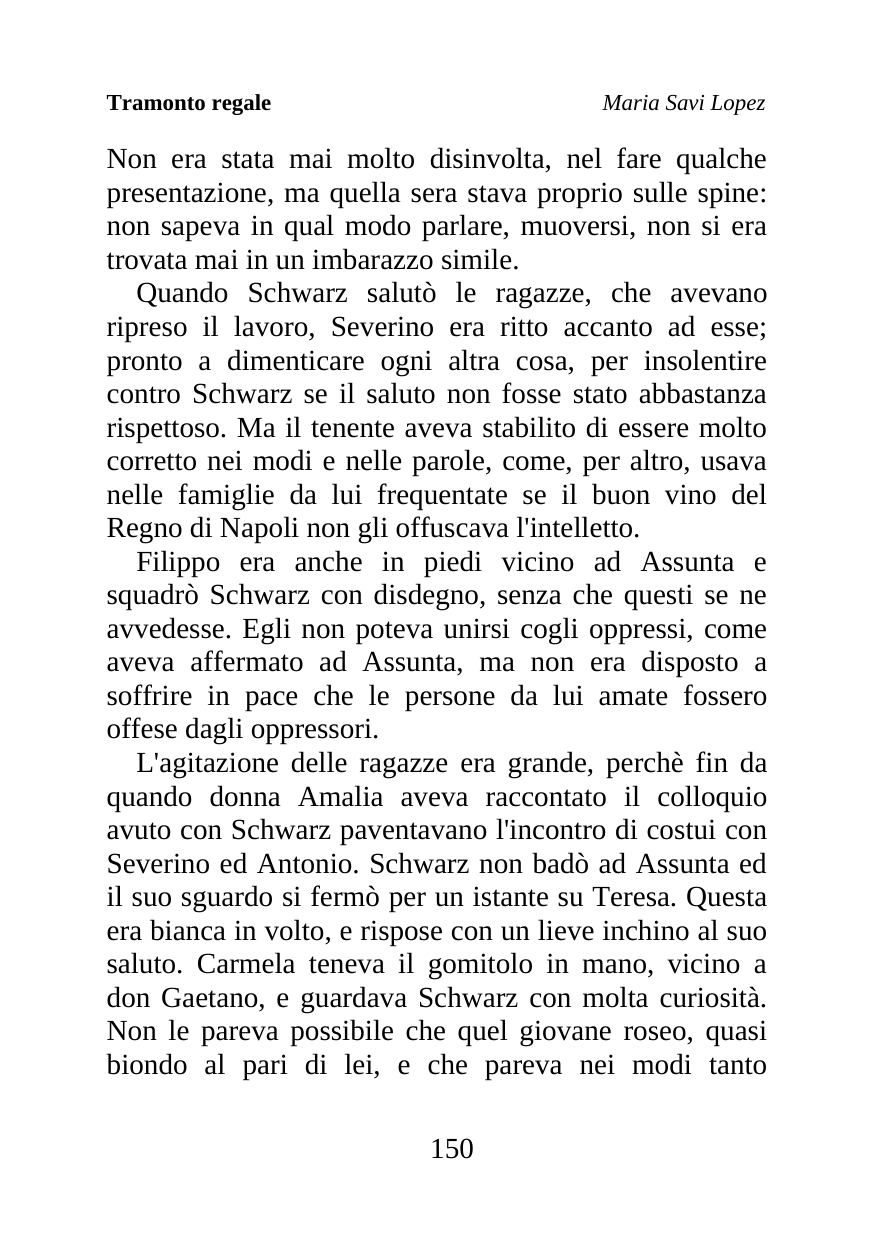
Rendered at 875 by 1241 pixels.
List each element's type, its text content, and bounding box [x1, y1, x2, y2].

text Quando Schwarz salutò le ragazze, che avevano ripreso il lavoro, Severino era ritto accanto ad esse; pronto a dimenticare ogni altra cosa, per insolentire contro Schwarz se il saluto non fosse stato abbastanza rispettoso. Ma il tenente aveva stabilito di essere molto corretto nei modi e nelle parole, come, per altro, usava nelle famiglie da lui frequentate se il buon vino del Regno di Napoli non gli offuscava l'intelletto. [106, 276, 768, 544]
text Non era stata mai molto disinvolta, nel fare qualche presentazione, ma quella sera stava proprio sulle spine: non sapeva in qual modo parlare, muoversi, non si era trovata mai in un imbarazzo simile. [106, 141, 768, 276]
text L'agitazione delle ragazze era grande, perchè fin da quando donna Amalia aveva raccontato il colloquio avuto con Schwarz paventavano l'incontro di costui con Severino ed Antonio. Schwarz non badò ad Assunta ed il suo sguardo si fermò per un istante su Teresa. Questa era bianca in volto, e rispose con un lieve inchino al suo saluto. Carmela teneva il gomitolo in mano, vicino a don Gaetano, e guardava Schwarz con molta curiosità. Non le pareva possibile che quel giovane roseo, quasi biondo al pari di lei, e che pareva nei modi tanto [106, 745, 768, 1081]
text Filippo era anche in piedi vicino ad Assunta e squadrò Schwarz con disdegno, senza che questi se ne avvedesse. Egli non poteva unirsi cogli oppressi, come aveva affermato ad Assunta, ma non era disposto a soffrire in pace che le persone da lui amate fossero offese dagli oppressori. [106, 544, 768, 745]
